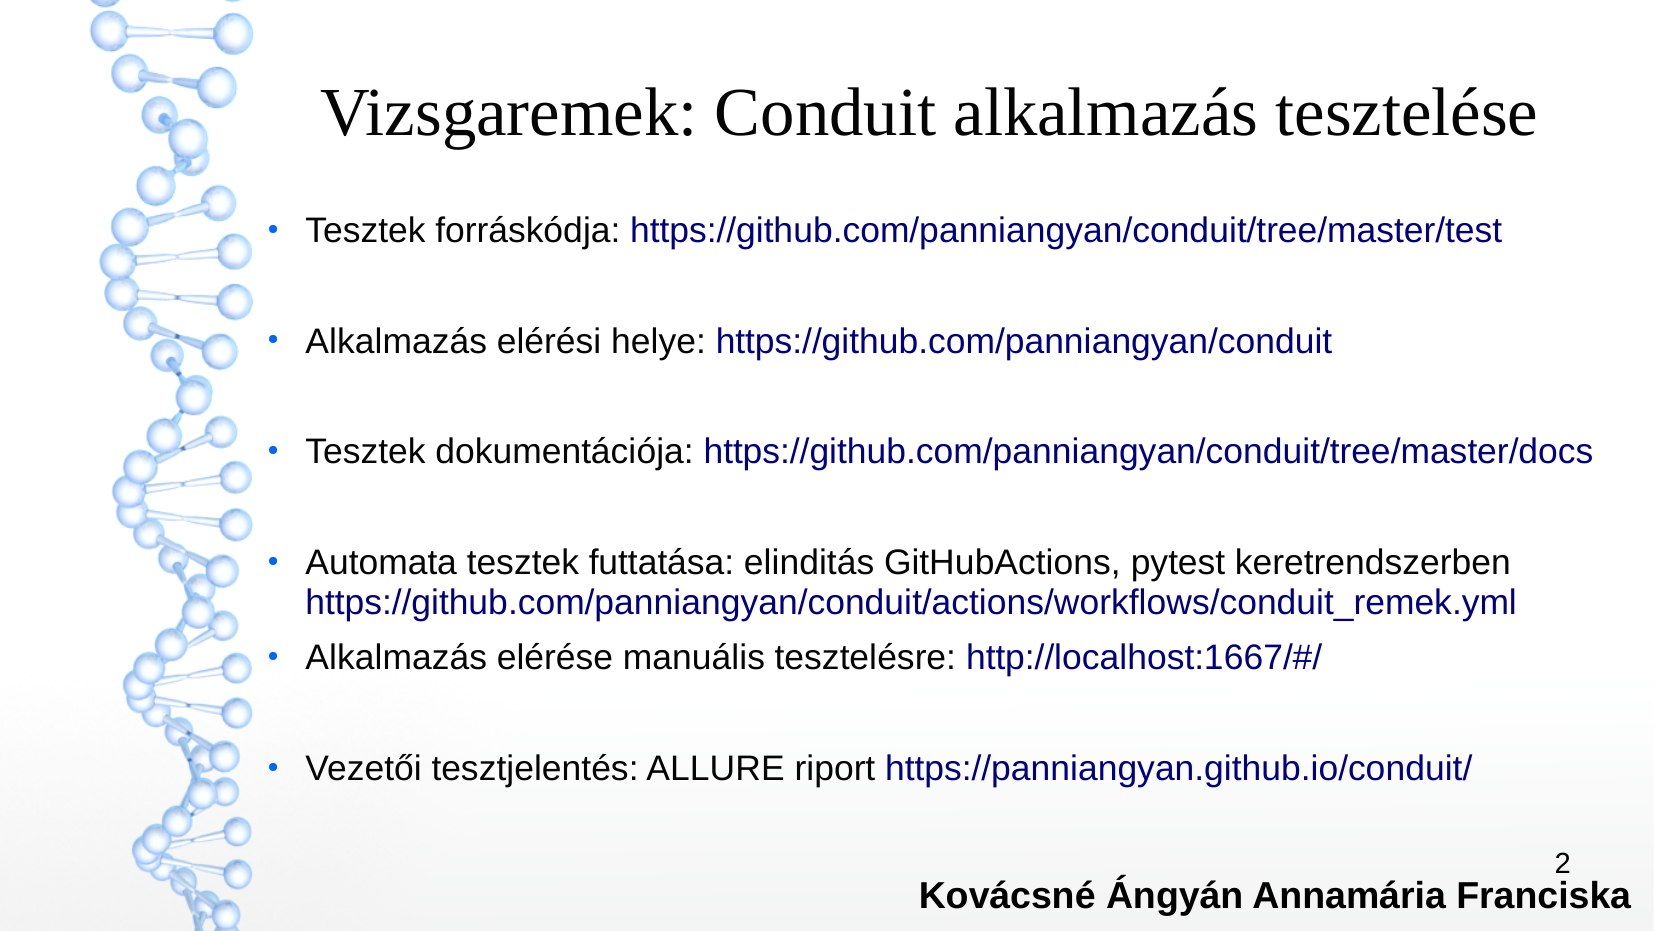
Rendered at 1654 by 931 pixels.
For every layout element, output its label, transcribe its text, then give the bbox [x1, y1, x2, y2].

picture [0, 0, 1654, 931]
list Tesztek forráskódja: https://github.com/panniangyan/conduit/tree/master/test Alkalmazás elérési helye: https://github.com/panniangyan/conduit Tesztek dokumentációja: https://github.com/panniangyan/conduit/tree/master/docs Automata tesztek futtatása: elinditás GitHubActions, pytest keretrendszerben https://github.com/panniangyan/conduit/actions/workflows/conduit_remek.yml Alkalmazás elérése manuális tesztelésre: http://localhost:1667/#/ Vezetői tesztjelentés: ALLURE riport https://panniangyan.github.io/conduit/ [255, 210, 1606, 811]
text_box Kovácsné Ángyán Annamária Franciska [900, 867, 1651, 931]
title Vizsgaremek: Conduit alkalmazás tesztelése [265, 35, 1595, 189]
